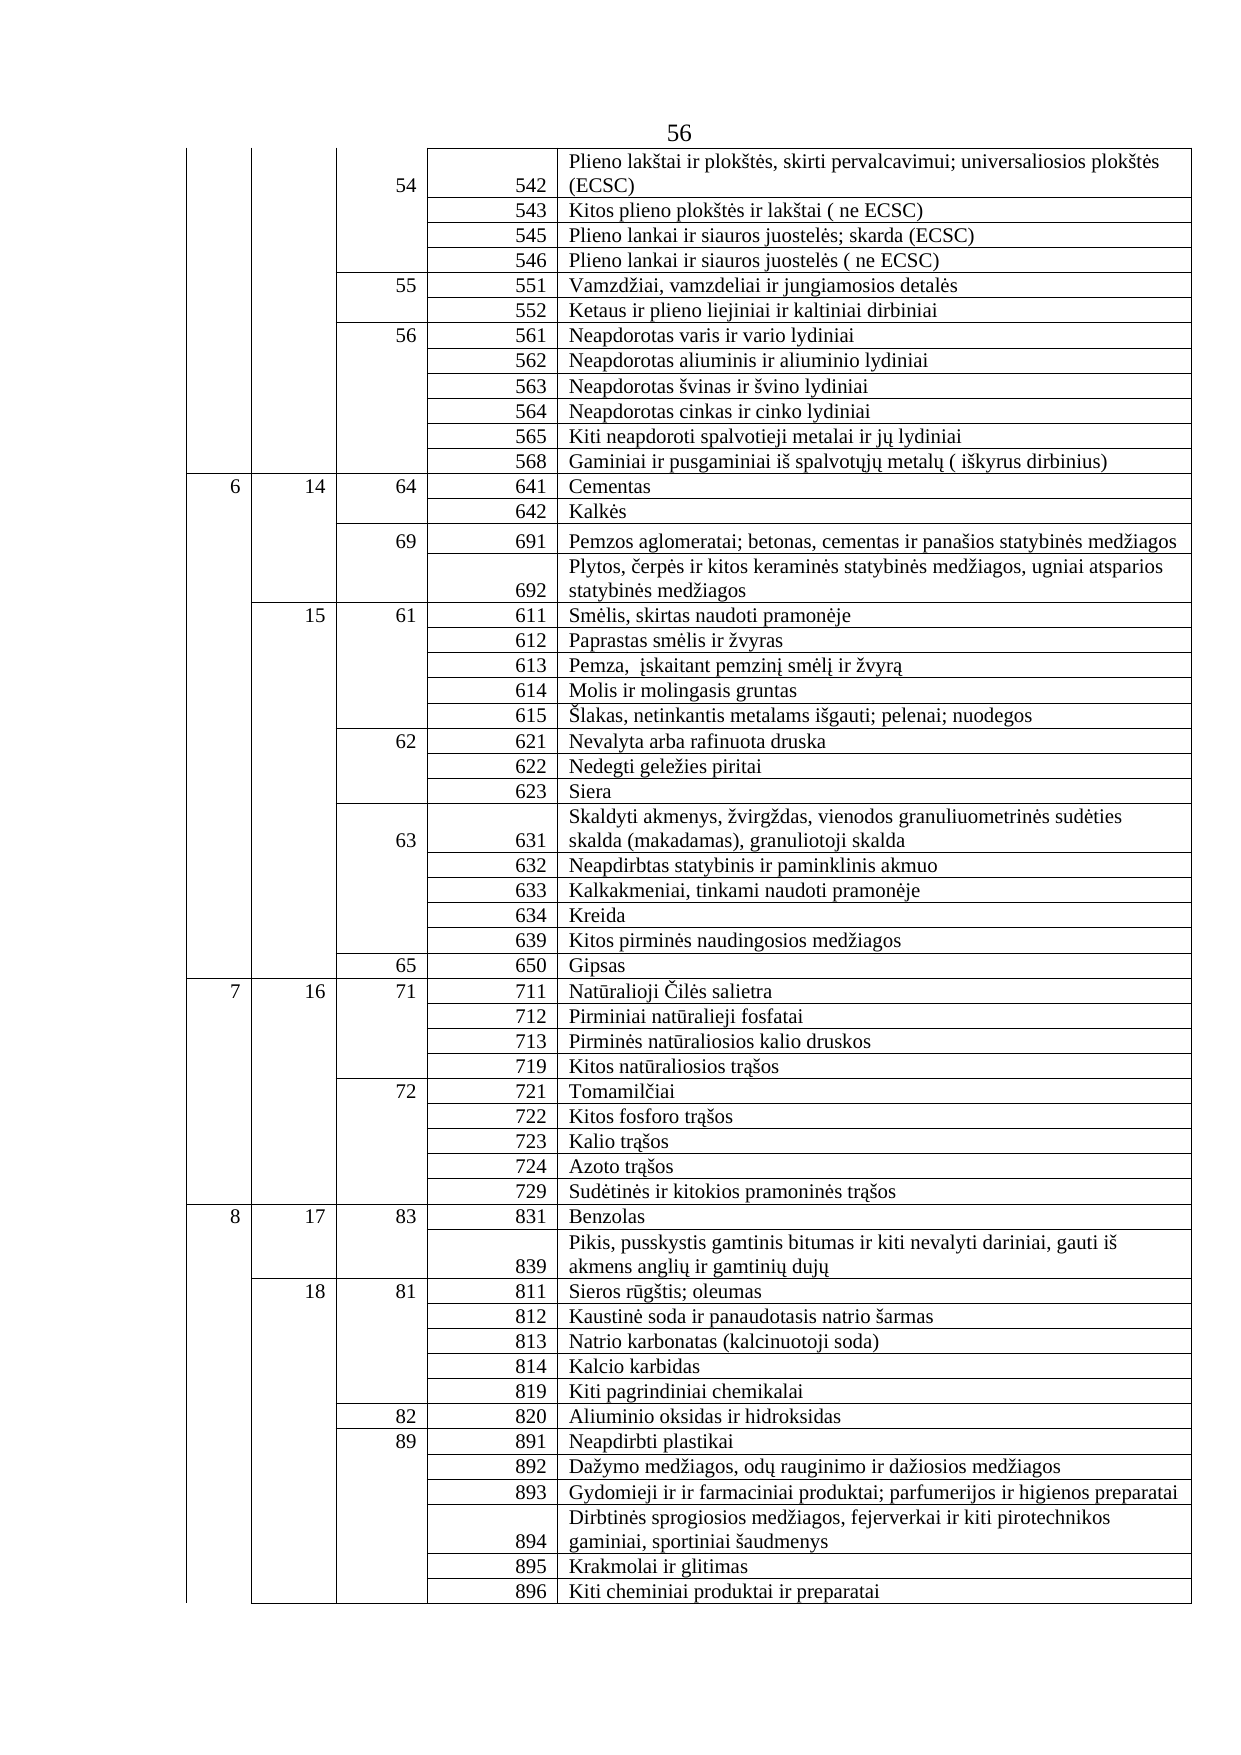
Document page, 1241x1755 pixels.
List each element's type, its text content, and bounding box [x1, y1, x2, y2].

table_cell [187, 348, 251, 372]
table_cell [252, 1178, 336, 1203]
table_cell [337, 423, 427, 448]
table_cell Gipsas [558, 954, 1191, 977]
table_cell [337, 1229, 427, 1278]
table_cell 692 [428, 554, 557, 602]
table_cell 892 [428, 1455, 557, 1478]
table_cell [252, 1578, 336, 1603]
table_cell [252, 803, 336, 852]
table_cell 82 [337, 1404, 427, 1428]
table_cell 719 [428, 1054, 557, 1078]
table_cell 14 [252, 474, 336, 498]
table_cell [187, 272, 251, 297]
table_cell Azoto trąšos [558, 1154, 1191, 1178]
table_cell [187, 953, 251, 977]
table_cell 8 [187, 1205, 251, 1228]
table_cell [337, 1128, 427, 1153]
table_cell Neapdorotas aliuminis ir aliuminio lydiniai [558, 349, 1191, 372]
table_cell [337, 1178, 427, 1203]
table_cell [252, 197, 336, 222]
table_cell Nevalyta arba rafinuota druska [558, 729, 1191, 753]
table_cell 639 [428, 928, 557, 952]
table_cell [187, 778, 251, 803]
table_cell 545 [428, 223, 557, 247]
table_cell Kitos plieno plokštės ir lakštai ( ne ECSC) [558, 198, 1191, 222]
table_cell 564 [428, 399, 557, 423]
table_cell [252, 753, 336, 778]
table_cell Natūralioji Čilės salietra [558, 979, 1191, 1003]
table_cell Molis ir molingasis gruntas [558, 678, 1191, 702]
table_cell [252, 247, 336, 272]
table_cell [187, 652, 251, 677]
table_cell [187, 1328, 251, 1353]
table_cell Neapdorotas švinas ir švino lydiniai [558, 374, 1191, 398]
table_cell [187, 1578, 251, 1603]
table_cell Paprastas smėlis ir žvyras [558, 628, 1191, 652]
table_cell [252, 1303, 336, 1328]
table_cell 895 [428, 1554, 557, 1578]
table_cell [187, 1378, 251, 1403]
table_cell [187, 703, 251, 727]
table_cell Kreida [558, 903, 1191, 927]
table_cell 63 [337, 804, 427, 852]
table_cell 18 [252, 1279, 336, 1303]
table_cell [337, 222, 427, 247]
table_cell [252, 728, 336, 753]
table_cell 551 [428, 273, 557, 297]
table_cell Kiti pagrindiniai chemikalai [558, 1379, 1191, 1403]
table_cell [187, 852, 251, 877]
table_cell [187, 1454, 251, 1478]
table_cell [252, 523, 336, 553]
table_cell 615 [428, 704, 557, 727]
table_cell Kalkės [558, 499, 1191, 523]
table_cell [337, 627, 427, 652]
table_cell [252, 1053, 336, 1078]
table_cell [187, 1003, 251, 1028]
table_cell 6 [187, 474, 251, 498]
table_cell [252, 553, 336, 602]
table_cell [337, 1003, 427, 1028]
table_cell 724 [428, 1154, 557, 1178]
table_cell [337, 1353, 427, 1378]
table_cell Plieno lankai ir siauros juostelės; skarda (ECSC) [558, 223, 1191, 247]
table_cell 813 [428, 1329, 557, 1353]
table_cell 543 [428, 198, 557, 222]
table_cell 814 [428, 1354, 557, 1378]
table_cell 65 [337, 954, 427, 977]
table_cell 81 [337, 1279, 427, 1303]
table_cell [337, 1454, 427, 1478]
table_cell [187, 197, 251, 222]
table_cell [252, 1504, 336, 1553]
table_cell [337, 852, 427, 877]
table_cell [337, 1553, 427, 1578]
table_cell 721 [428, 1079, 557, 1103]
table_cell 819 [428, 1379, 557, 1403]
table_cell 614 [428, 678, 557, 702]
table_cell 729 [428, 1179, 557, 1203]
table_cell 633 [428, 878, 557, 902]
table_cell 812 [428, 1304, 557, 1328]
table_cell [252, 1078, 336, 1103]
table_cell Dirbtinės sprogiosios medžiagos, fejerverkai ir kiti pirotechnikos gaminiai, sportiniai šaudmenys [558, 1505, 1191, 1553]
table_cell [252, 1153, 336, 1178]
table_cell [252, 398, 336, 423]
table_cell [187, 553, 251, 602]
table_cell [252, 222, 336, 247]
table_cell 891 [428, 1429, 557, 1453]
table_cell 72 [337, 1079, 427, 1103]
table_cell 562 [428, 349, 557, 372]
table_cell [252, 1454, 336, 1478]
table_cell [187, 1303, 251, 1328]
table_cell [252, 1428, 336, 1453]
table_cell 62 [337, 729, 427, 753]
table_cell [337, 1378, 427, 1403]
table_cell [337, 1053, 427, 1078]
table_cell 632 [428, 853, 557, 877]
table_cell [187, 1078, 251, 1103]
table_cell [252, 1003, 336, 1028]
table_cell Plytos, čerpės ir kitos keraminės statybinės medžiagos, ugniai atsparios statybinės medžiagos [558, 554, 1191, 602]
table_cell 631 [428, 804, 557, 852]
table_cell [252, 448, 336, 473]
table_cell [252, 1353, 336, 1378]
table_cell Aliuminio oksidas ir hidroksidas [558, 1404, 1191, 1428]
table_cell 894 [428, 1505, 557, 1553]
table_cell [187, 602, 251, 627]
table_cell 623 [428, 779, 557, 803]
table_cell 711 [428, 979, 557, 1003]
table_cell [187, 677, 251, 702]
table_cell Smėlis, skirtas naudoti pramonėje [558, 603, 1191, 627]
table_cell Siera [558, 779, 1191, 803]
table_cell [187, 1128, 251, 1153]
table_cell [337, 1578, 427, 1603]
table_cell [187, 423, 251, 448]
table_cell Neapdirbtas statybinis ir paminklinis akmuo [558, 853, 1191, 877]
table_cell [252, 778, 336, 803]
table_cell Kalio trąšos [558, 1129, 1191, 1153]
table_cell [187, 1553, 251, 1578]
table_cell 831 [428, 1205, 557, 1228]
table_cell [187, 1504, 251, 1553]
table_cell [337, 297, 427, 322]
table_cell [252, 1328, 336, 1353]
table_cell [337, 1028, 427, 1053]
table_cell [252, 423, 336, 448]
table_cell 723 [428, 1129, 557, 1153]
table_cell [187, 222, 251, 247]
table_cell [337, 1479, 427, 1504]
table_cell Cementas [558, 474, 1191, 498]
table_cell 546 [428, 248, 557, 272]
table_cell 83 [337, 1205, 427, 1228]
table_cell [337, 1303, 427, 1328]
table_cell [337, 753, 427, 778]
table_cell [252, 953, 336, 977]
table_cell [187, 1428, 251, 1453]
table_cell [187, 523, 251, 553]
table_cell [337, 877, 427, 902]
table_cell 820 [428, 1404, 557, 1428]
table_cell 893 [428, 1480, 557, 1504]
table_cell Kitos fosforo trąšos [558, 1104, 1191, 1128]
table_cell 612 [428, 628, 557, 652]
table_cell [337, 652, 427, 677]
table_cell Ketaus ir plieno liejiniai ir kaltiniai dirbiniai [558, 298, 1191, 322]
table_cell [337, 373, 427, 398]
table_cell 56 [337, 323, 427, 347]
table_cell 71 [337, 979, 427, 1003]
table_cell [187, 1278, 251, 1303]
table_cell Šlakas, netinkantis metalams išgauti; pelenai; nuodegos [558, 704, 1191, 727]
table_cell Benzolas [558, 1205, 1191, 1228]
table_cell [252, 902, 336, 927]
table_cell [337, 927, 427, 952]
table_cell [252, 1229, 336, 1278]
table_cell Kalkakmeniai, tinkami naudoti pramonėje [558, 878, 1191, 902]
table_cell 64 [337, 474, 427, 498]
table_cell [252, 1403, 336, 1428]
table_cell [337, 448, 427, 473]
table_cell Pemza, įskaitant pemzinį smėlį ir žvyrą [558, 653, 1191, 677]
table_cell [337, 703, 427, 727]
table_cell 17 [252, 1205, 336, 1228]
table_cell [252, 852, 336, 877]
table_cell [252, 1378, 336, 1403]
table_cell [187, 627, 251, 652]
table_cell 691 [428, 524, 557, 553]
table_cell Neapdorotas varis ir vario lydiniai [558, 323, 1191, 347]
table_cell [252, 652, 336, 677]
table_cell [187, 373, 251, 398]
table_cell Sudėtinės ir kitokios pramoninės trąšos [558, 1179, 1191, 1203]
table_cell Tomamilčiai [558, 1079, 1191, 1103]
table_cell [337, 1328, 427, 1353]
table_cell [187, 322, 251, 347]
table_cell [252, 927, 336, 952]
table_cell 552 [428, 298, 557, 322]
table_cell [187, 1479, 251, 1504]
table_cell [252, 703, 336, 727]
table_cell Neapdirbti plastikai [558, 1429, 1191, 1453]
table_cell 621 [428, 729, 557, 753]
table_cell 611 [428, 603, 557, 627]
table_cell [252, 1103, 336, 1128]
table_cell Krakmolai ir glitimas [558, 1554, 1191, 1578]
table_cell [252, 297, 336, 322]
table_cell 89 [337, 1429, 427, 1453]
table_cell [187, 1153, 251, 1178]
table_cell [187, 498, 251, 523]
table_cell Neapdorotas cinkas ir cinko lydiniai [558, 399, 1191, 423]
table_cell Gydomieji ir ir farmaciniai produktai; parfumerijos ir higienos preparatai [558, 1480, 1191, 1504]
table_cell 622 [428, 754, 557, 778]
table_cell [252, 148, 336, 197]
table_cell [187, 247, 251, 272]
table_cell 811 [428, 1279, 557, 1303]
table_cell Kiti cheminiai produktai ir preparatai [558, 1579, 1191, 1603]
table_cell 896 [428, 1579, 557, 1603]
table_cell [187, 927, 251, 952]
table_cell 563 [428, 374, 557, 398]
table_cell Kaustinė soda ir panaudotasis natrio šarmas [558, 1304, 1191, 1328]
table_cell 55 [337, 273, 427, 297]
table_cell Natrio karbonatas (kalcinuotoji soda) [558, 1329, 1191, 1353]
table_cell Kiti neapdoroti spalvotieji metalai ir jų lydiniai [558, 424, 1191, 448]
table_cell [252, 1028, 336, 1053]
table_cell [252, 1128, 336, 1153]
table_cell 613 [428, 653, 557, 677]
table_cell [252, 373, 336, 398]
table_cell Kitos natūraliosios trąšos [558, 1054, 1191, 1078]
table_cell 641 [428, 474, 557, 498]
table_cell [187, 1403, 251, 1428]
table_cell [337, 902, 427, 927]
table_cell [187, 902, 251, 927]
table_cell [187, 297, 251, 322]
table_cell [337, 197, 427, 222]
table_cell Pikis, pusskystis gamtinis bitumas ir kiti nevalyti dariniai, gauti iš akmens anglių ir gamtinių dujų [558, 1230, 1191, 1278]
table_cell Kalcio karbidas [558, 1354, 1191, 1378]
table_cell [187, 803, 251, 852]
table_cell 713 [428, 1029, 557, 1053]
table_cell [187, 398, 251, 423]
table_cell [337, 1153, 427, 1178]
table_cell 61 [337, 603, 427, 627]
table_cell [187, 728, 251, 753]
table_cell [252, 498, 336, 523]
table_cell [337, 1504, 427, 1553]
table_cell 642 [428, 499, 557, 523]
table_cell [187, 1353, 251, 1378]
table_cell [187, 1103, 251, 1128]
table_cell 839 [428, 1230, 557, 1278]
table_cell [187, 1053, 251, 1078]
table_cell 7 [187, 979, 251, 1003]
table_cell Pirminiai natūralieji fosfatai [558, 1004, 1191, 1028]
table_cell Vamzdžiai, vamzdeliai ir jungiamosios detalės [558, 273, 1191, 297]
table_cell [337, 553, 427, 602]
table_cell [187, 148, 251, 197]
table_cell [252, 627, 336, 652]
table_cell [187, 1178, 251, 1203]
table_cell Pirminės natūraliosios kalio druskos [558, 1029, 1191, 1053]
table_cell [252, 877, 336, 902]
table_cell Pemzos aglomeratai; betonas, cementas ir panašios statybinės medžiagos [558, 524, 1191, 553]
table_cell [337, 677, 427, 702]
table_cell [252, 1553, 336, 1578]
table_cell [337, 348, 427, 372]
table_cell [337, 498, 427, 523]
table_cell [252, 1479, 336, 1504]
table_cell 650 [428, 954, 557, 977]
table_cell [187, 448, 251, 473]
table_cell [187, 753, 251, 778]
table_cell Skaldyti akmenys, žvirgždas, vienodos granuliuometrinės sudėties skalda (makadamas), granuliotoji skalda [558, 804, 1191, 852]
table_cell 722 [428, 1104, 557, 1128]
table_cell 542 [428, 149, 557, 197]
table_cell [337, 778, 427, 803]
table_cell 69 [337, 524, 427, 553]
table_cell [337, 398, 427, 423]
table_cell 54 [337, 148, 427, 197]
table_cell Plieno lankai ir siauros juostelės ( ne ECSC) [558, 248, 1191, 272]
table_cell [187, 877, 251, 902]
table_cell 568 [428, 449, 557, 473]
table_cell Kitos pirminės naudingosios medžiagos [558, 928, 1191, 952]
table_cell [252, 677, 336, 702]
table_cell Dažymo medžiagos, odų rauginimo ir dažiosios medžiagos [558, 1455, 1191, 1478]
table_cell [252, 272, 336, 297]
table_cell [187, 1028, 251, 1053]
table_cell Sieros rūgštis; oleumas [558, 1279, 1191, 1303]
table_cell 15 [252, 603, 336, 627]
table_cell 565 [428, 424, 557, 448]
table_cell 561 [428, 323, 557, 347]
table_cell [252, 348, 336, 372]
table_cell Gaminiai ir pusgaminiai iš spalvotųjų metalų ( iškyrus dirbinius) [558, 449, 1191, 473]
table_cell 634 [428, 903, 557, 927]
table_cell Plieno lakštai ir plokštės, skirti pervalcavimui; universaliosios plokštės (ECSC) [558, 149, 1191, 197]
table_cell Nedegti geležies piritai [558, 754, 1191, 778]
table_cell 712 [428, 1004, 557, 1028]
table_cell 16 [252, 979, 336, 1003]
table_cell [337, 1103, 427, 1128]
table_cell [252, 322, 336, 347]
table_cell [337, 247, 427, 272]
table_cell [187, 1229, 251, 1278]
